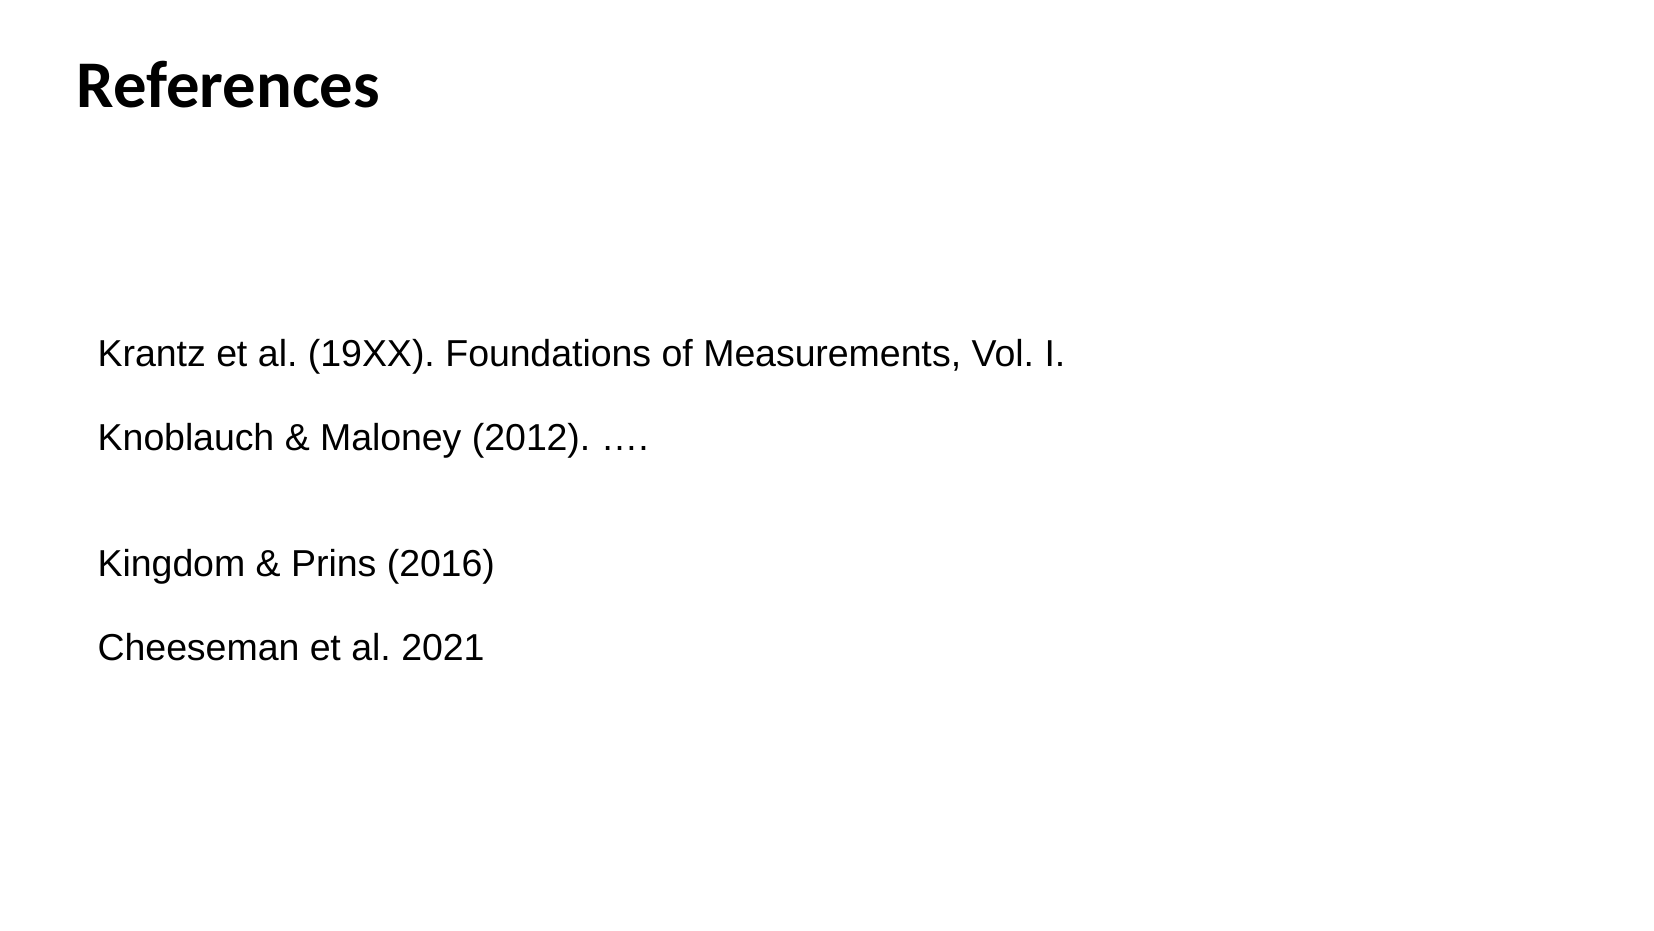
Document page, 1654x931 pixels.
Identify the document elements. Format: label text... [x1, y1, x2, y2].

title References [76, 13, 1565, 169]
text_box Krantz et al. (19XX). Foundations of Measurements, Vol. I. Knoblauch & Maloney (2012). …. Kingdom & Prins (2016) Cheeseman et al. 2021 [82, 157, 1601, 844]
